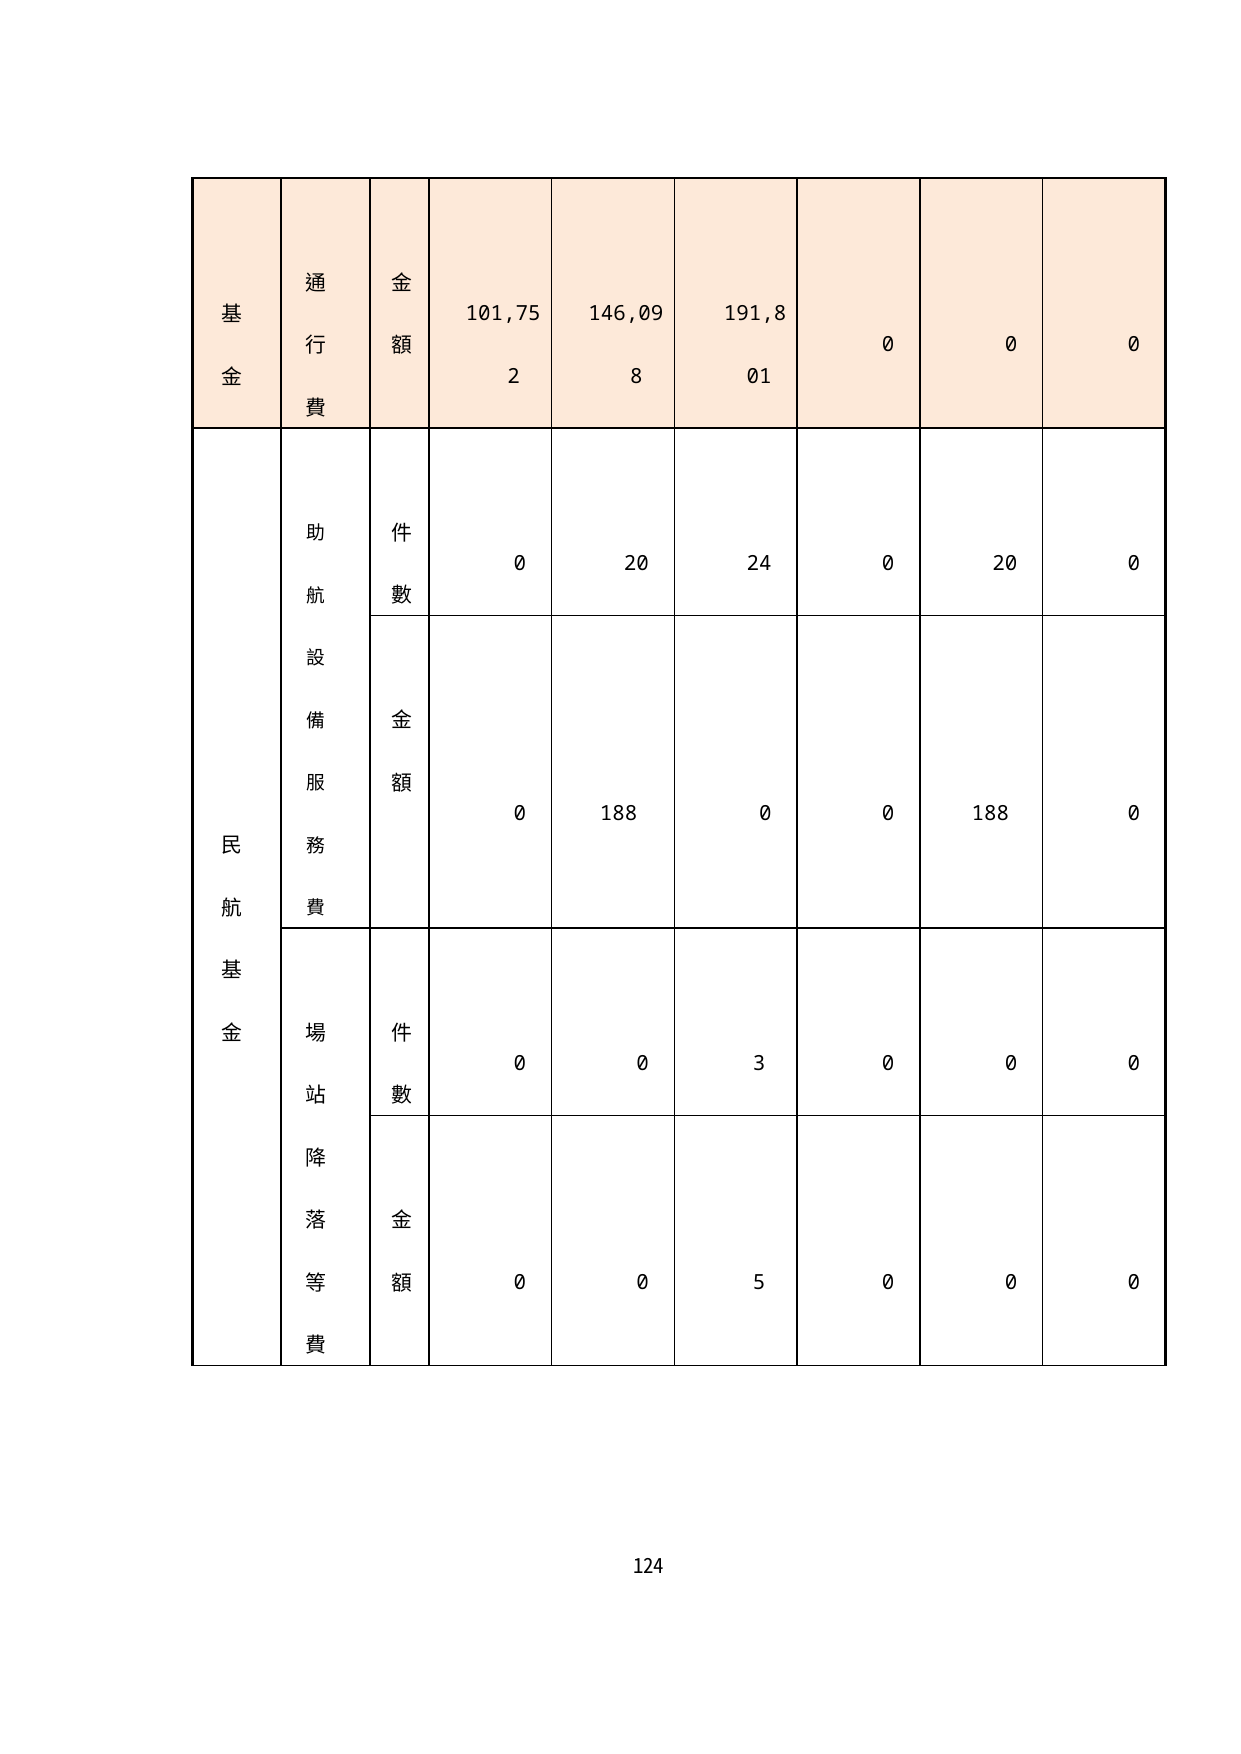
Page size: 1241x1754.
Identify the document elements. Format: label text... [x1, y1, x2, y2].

table_cell 188 [552, 616, 674, 927]
table_cell 0 [798, 1116, 919, 1365]
table_cell 101,752 [430, 179, 551, 427]
table_cell 0 [798, 616, 919, 927]
table_cell 191,801 [675, 179, 796, 427]
table_cell 基金 [194, 179, 280, 427]
table_cell 0 [921, 929, 1042, 1115]
table_cell 20 [552, 429, 674, 615]
table_cell 0 [798, 179, 919, 427]
table_cell 場站降落等費 [282, 929, 369, 1365]
table_cell 0 [921, 179, 1042, 427]
table_cell 0 [552, 1116, 674, 1365]
table_cell 0 [1043, 429, 1164, 615]
table_cell 金額 [371, 616, 428, 927]
table_cell 0 [675, 616, 796, 927]
table_cell 24 [675, 429, 796, 615]
table_cell 通行費 [282, 179, 369, 427]
table_cell 0 [430, 429, 551, 615]
table_cell 0 [1043, 179, 1164, 427]
table_cell 0 [552, 929, 674, 1115]
table_cell 0 [798, 929, 919, 1115]
table_cell 助航設備服務費 [282, 429, 369, 927]
table_cell 0 [1043, 929, 1164, 1115]
table_cell 0 [921, 1116, 1042, 1365]
table_cell 3 [675, 929, 796, 1115]
table_cell 件數 [371, 429, 428, 615]
table_cell 0 [430, 1116, 551, 1365]
table_cell 188 [921, 616, 1042, 927]
table_cell 0 [1043, 1116, 1164, 1365]
table_cell 0 [430, 616, 551, 927]
table_cell 0 [430, 929, 551, 1115]
table_cell 件數 [371, 929, 428, 1115]
table_cell 5 [675, 1116, 796, 1365]
table_cell 146,098 [552, 179, 674, 427]
table_cell 民航基金 [194, 429, 280, 1365]
table_cell 金額 [371, 179, 428, 427]
table_cell 0 [1043, 616, 1164, 927]
table_cell 20 [921, 429, 1042, 615]
table_cell 金額 [371, 1116, 428, 1365]
table_cell 0 [798, 429, 919, 615]
